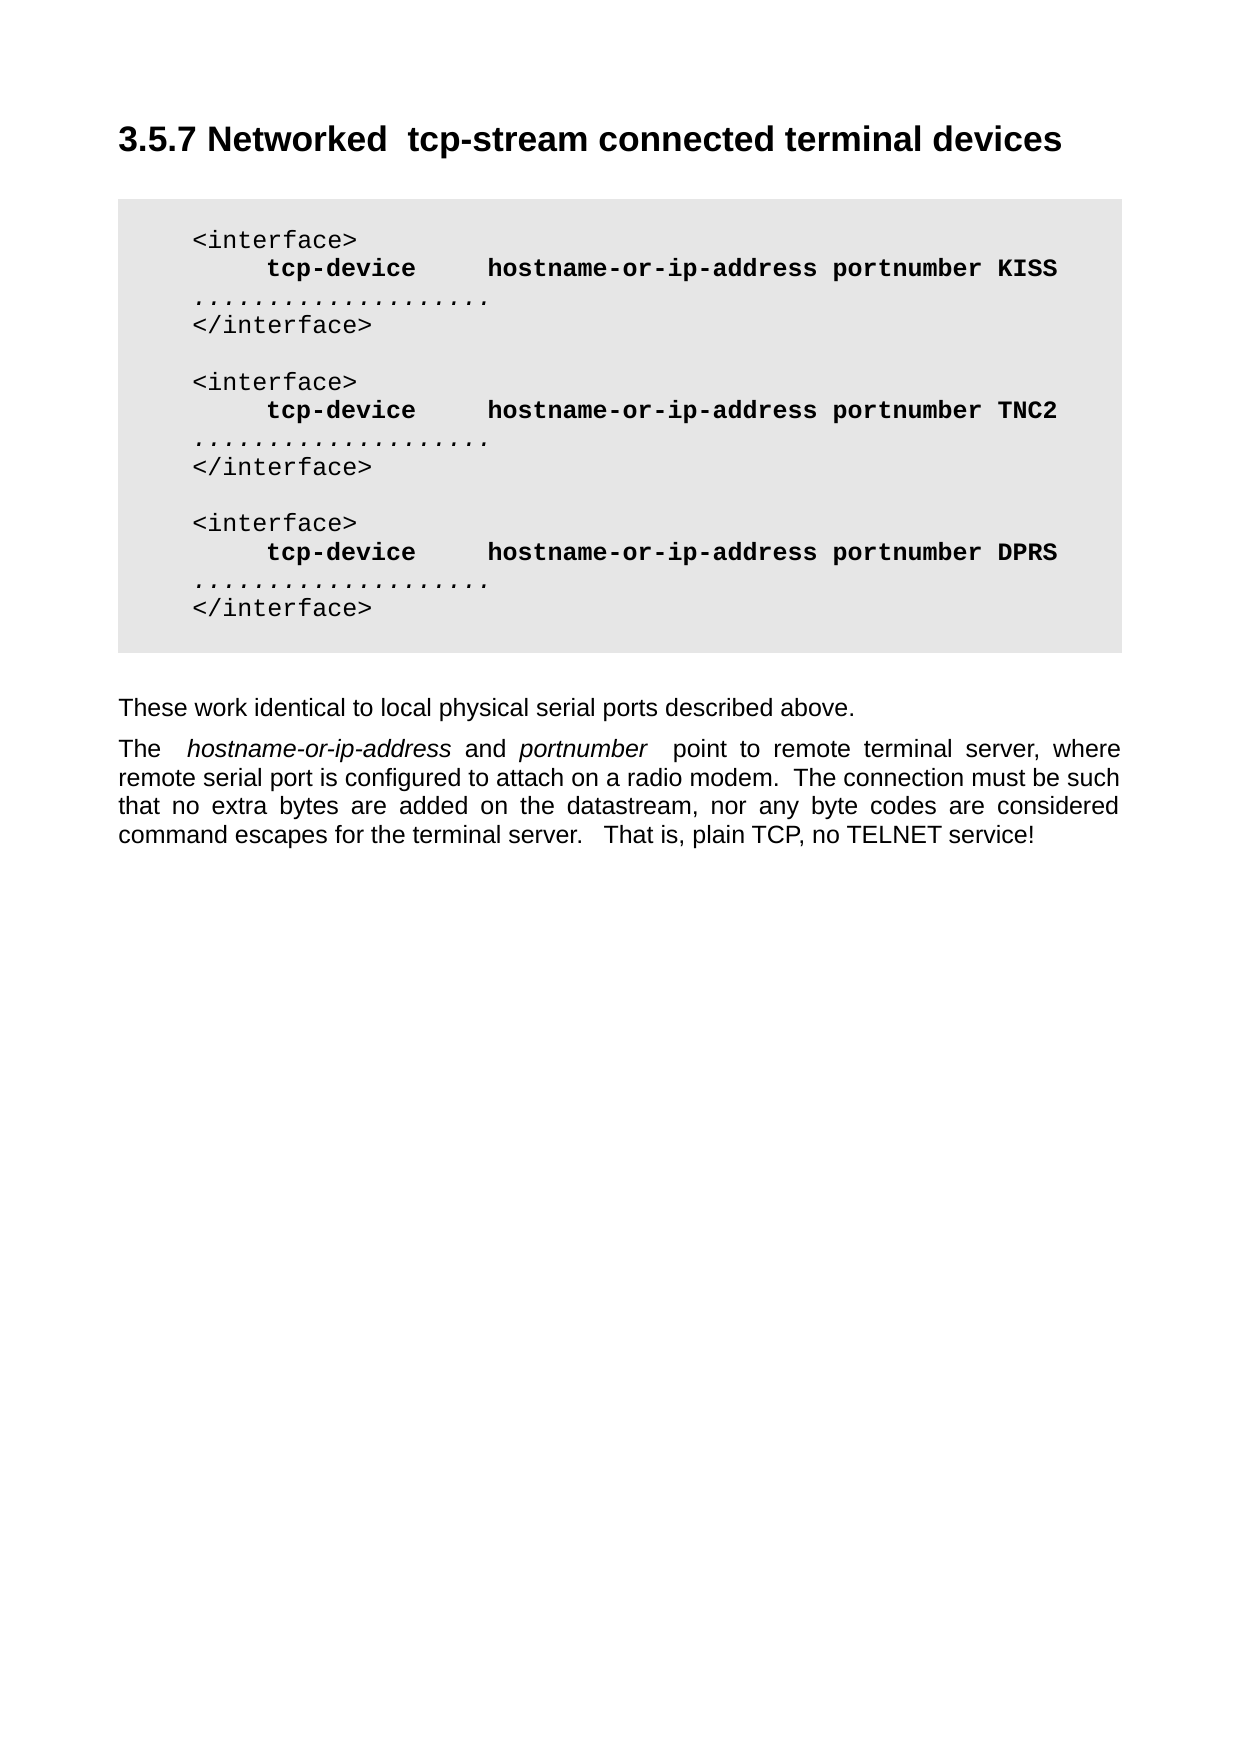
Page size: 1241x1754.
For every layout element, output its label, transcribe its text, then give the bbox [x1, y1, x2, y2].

text <interface> [118, 511, 1122, 539]
text </interface> [118, 313, 1122, 341]
subtitle Networked tcp-stream connected terminal devices [118, 118, 1122, 159]
text These work identical to local physical serial ports described above. [118, 693, 1122, 722]
text .................... [118, 568, 1122, 596]
text .................... [118, 284, 1122, 313]
text tcp-device hostname-or-ip-address portnumber TNC2 [118, 398, 1122, 426]
text tcp-device hostname-or-ip-address portnumber DPRS [118, 539, 1122, 568]
text tcp-device hostname-or-ip-address portnumber KISS [118, 256, 1122, 284]
text <interface> [118, 228, 1122, 256]
text <interface> [118, 369, 1122, 398]
text </interface> [118, 454, 1122, 483]
text .................... [118, 426, 1122, 454]
text The hostname-or-ip-address and portnumber point to remote terminal server, where remote serial port is configured to attach on a radio modem. The connection must be such that no extra bytes are added on the datastream, nor any byte codes are considered command escapes for the terminal server. That is, plain TCP, no TELNET service! [118, 734, 1122, 849]
text </interface> [118, 596, 1122, 624]
